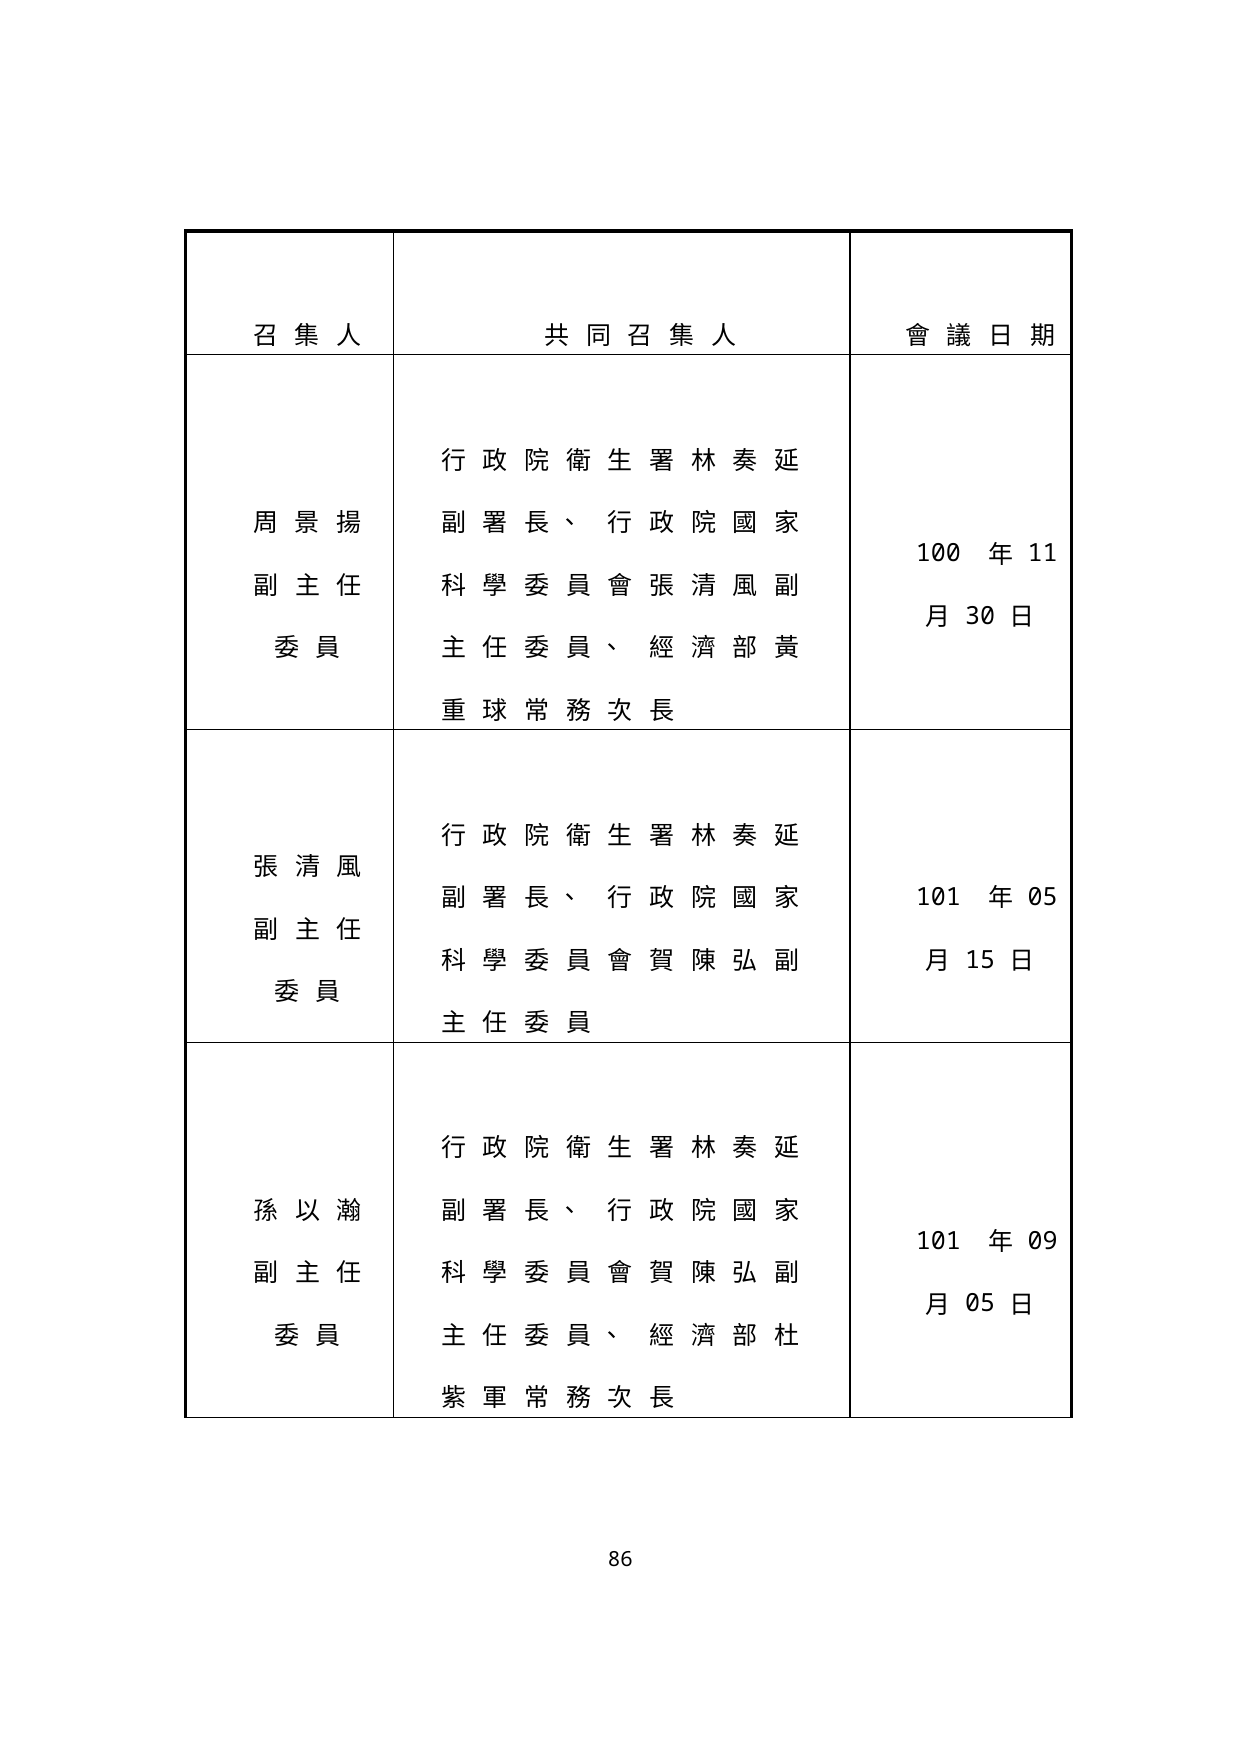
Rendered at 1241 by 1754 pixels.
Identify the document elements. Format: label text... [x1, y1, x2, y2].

table_cell 101年05月15日 [851, 730, 1070, 1042]
table_header 共同召集人 [394, 233, 849, 354]
table_cell 張清風副主任委員 [187, 730, 393, 1042]
table_header 召集人 [187, 233, 393, 354]
table_cell 行政院衛生署林奏延副署長、行政院國家科學委員會張清風副主任委員、經濟部黃重球常務次長 [394, 355, 849, 729]
table_cell 行政院衛生署林奏延副署長、行政院國家科學委員會賀陳弘副主任委員、經濟部杜紫軍常務次長 [394, 1043, 849, 1417]
table_cell 孫以瀚副主任委員 [187, 1043, 393, 1417]
table_cell 101年09月05日 [851, 1043, 1070, 1417]
table_cell 100年11月30日 [851, 355, 1070, 729]
table_cell 周景揚副主任委員 [187, 355, 393, 729]
table_cell 行政院衛生署林奏延副署長、行政院國家科學委員會賀陳弘副主任委員 [394, 730, 849, 1042]
table_header 會議日期 [851, 233, 1070, 354]
